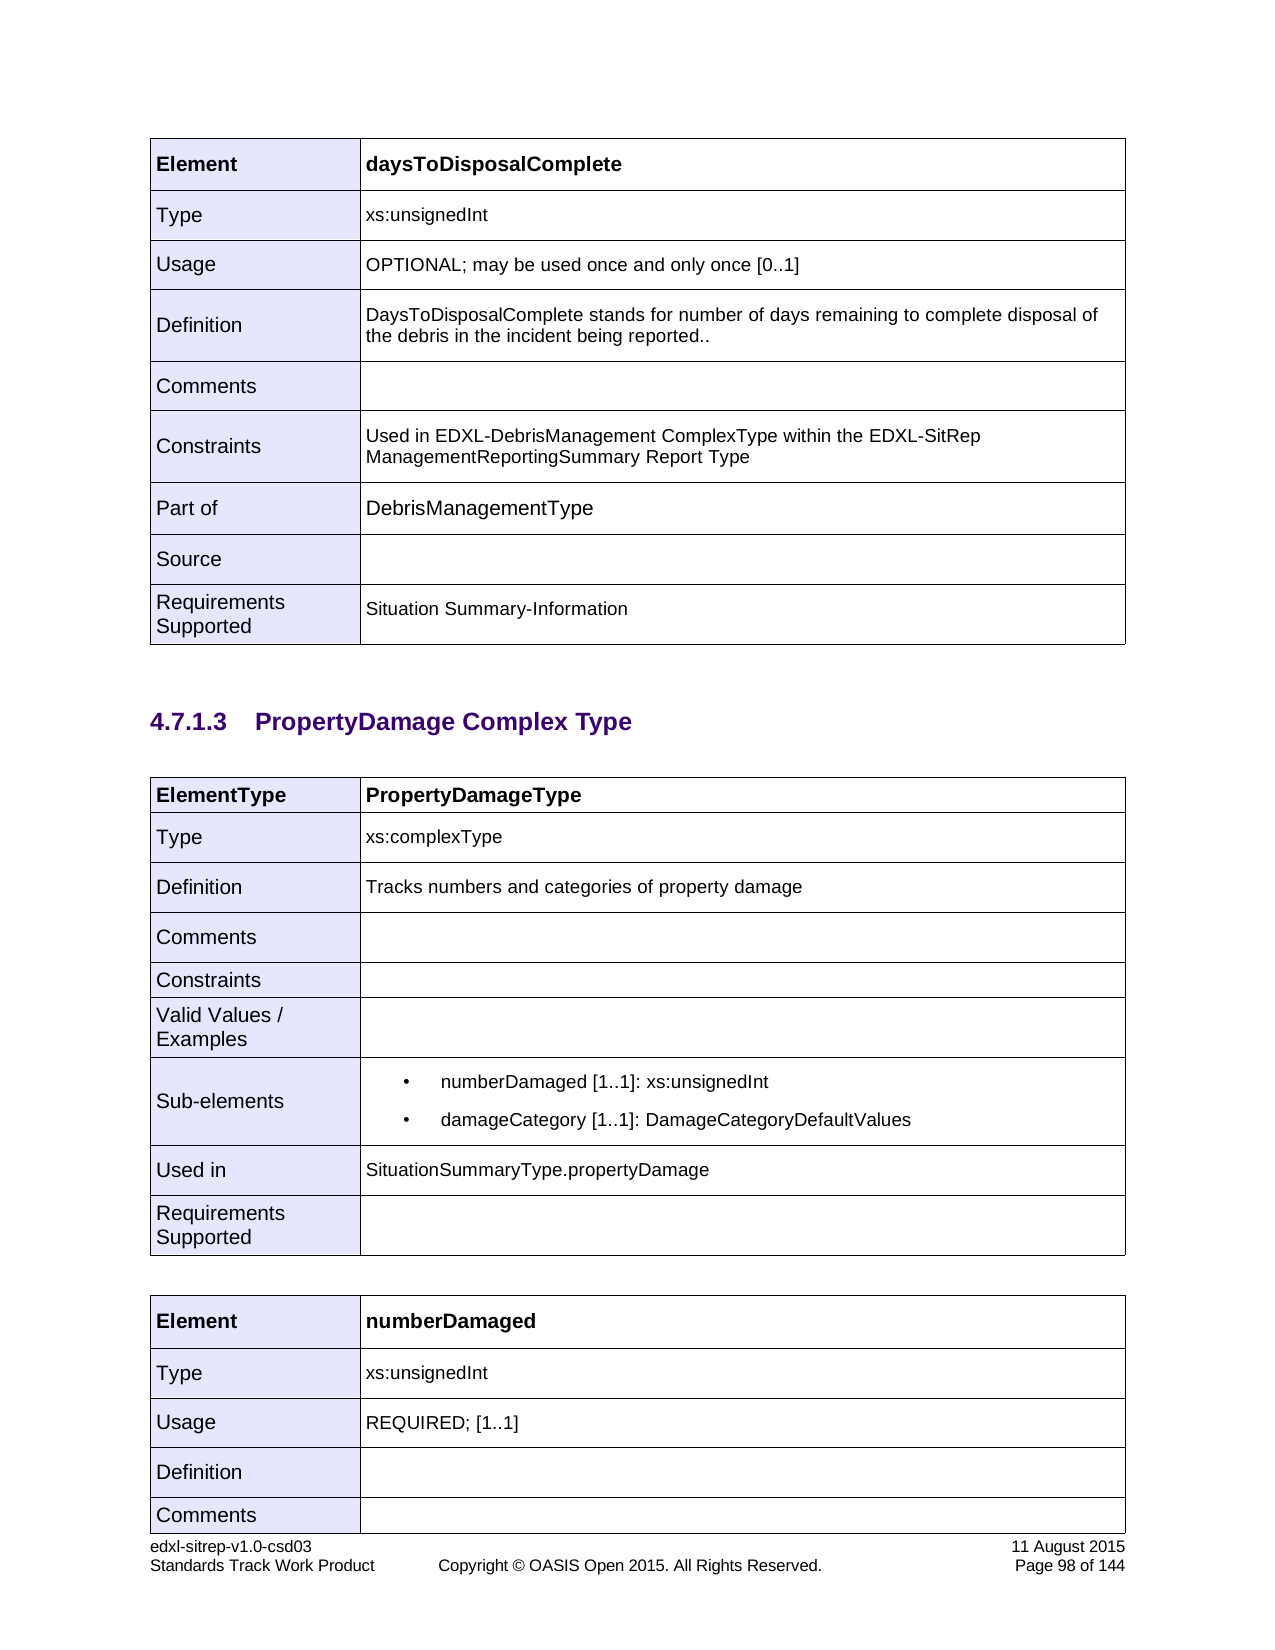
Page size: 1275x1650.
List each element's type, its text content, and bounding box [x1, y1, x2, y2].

table_cell numberDamaged [1..1]: xs:unsignedInt damageCategory [1..1]: DamageCategoryDefaultValues [361, 1058, 1125, 1145]
table_cell Definition [151, 290, 360, 361]
table_cell Type [151, 813, 360, 862]
table_cell Constraints [151, 963, 360, 997]
table_cell [361, 913, 1125, 962]
table_cell [361, 1196, 1125, 1254]
table_cell Comments [151, 913, 360, 962]
table_cell [361, 963, 1125, 997]
table_cell Valid Values / Examples [151, 998, 360, 1057]
table_cell REQUIRED; [1..1] [361, 1399, 1125, 1447]
table_cell [361, 362, 1125, 410]
table_cell Part of [151, 483, 360, 534]
table_cell Type [151, 1349, 360, 1397]
table_cell [361, 998, 1125, 1057]
table_cell OPTIONAL; may be used once and only once [0..1] [361, 241, 1125, 289]
table_cell [361, 535, 1125, 584]
table_cell xs:unsignedInt [361, 191, 1125, 239]
table_cell [361, 1448, 1125, 1497]
table_cell Requirements Supported [151, 1196, 360, 1254]
table_header numberDamaged [361, 1296, 1125, 1348]
subtitle PropertyDamage Complex Type [150, 707, 1125, 736]
table_cell Comments [151, 362, 360, 410]
table_cell DebrisManagementType [361, 483, 1125, 534]
table_cell DaysToDisposalComplete stands for number of days remaining to complete disposal of the debris in the incident being reported.. [361, 290, 1125, 361]
table_cell Usage [151, 241, 360, 289]
table_cell Definition [151, 863, 360, 912]
table_cell Type [151, 191, 360, 239]
table_cell Sub-elements [151, 1058, 360, 1145]
table_cell xs:unsignedInt [361, 1349, 1125, 1397]
table_cell Requirements Supported [151, 585, 360, 643]
table_cell SituationSummaryType.propertyDamage [361, 1146, 1125, 1195]
table_header Element [151, 1296, 360, 1348]
table_cell Comments [151, 1498, 360, 1533]
table_cell Usage [151, 1399, 360, 1447]
table_cell Constraints [151, 411, 360, 482]
table_cell Definition [151, 1448, 360, 1497]
table_header ElementType [151, 778, 360, 812]
table_cell xs:complexType [361, 813, 1125, 862]
table_header daysToDisposalComplete [361, 139, 1125, 190]
table_cell Used in EDXL-DebrisManagement ComplexType within the EDXL-SitRep ManagementReportingSummary Report Type [361, 411, 1125, 482]
table_header Element [151, 139, 360, 190]
table_cell Tracks numbers and categories of property damage [361, 863, 1125, 912]
table_cell Situation Summary-Information [361, 585, 1125, 643]
table_cell Source [151, 535, 360, 584]
table_cell Used in [151, 1146, 360, 1195]
table_cell [361, 1498, 1125, 1533]
table_header PropertyDamageType [361, 778, 1125, 812]
